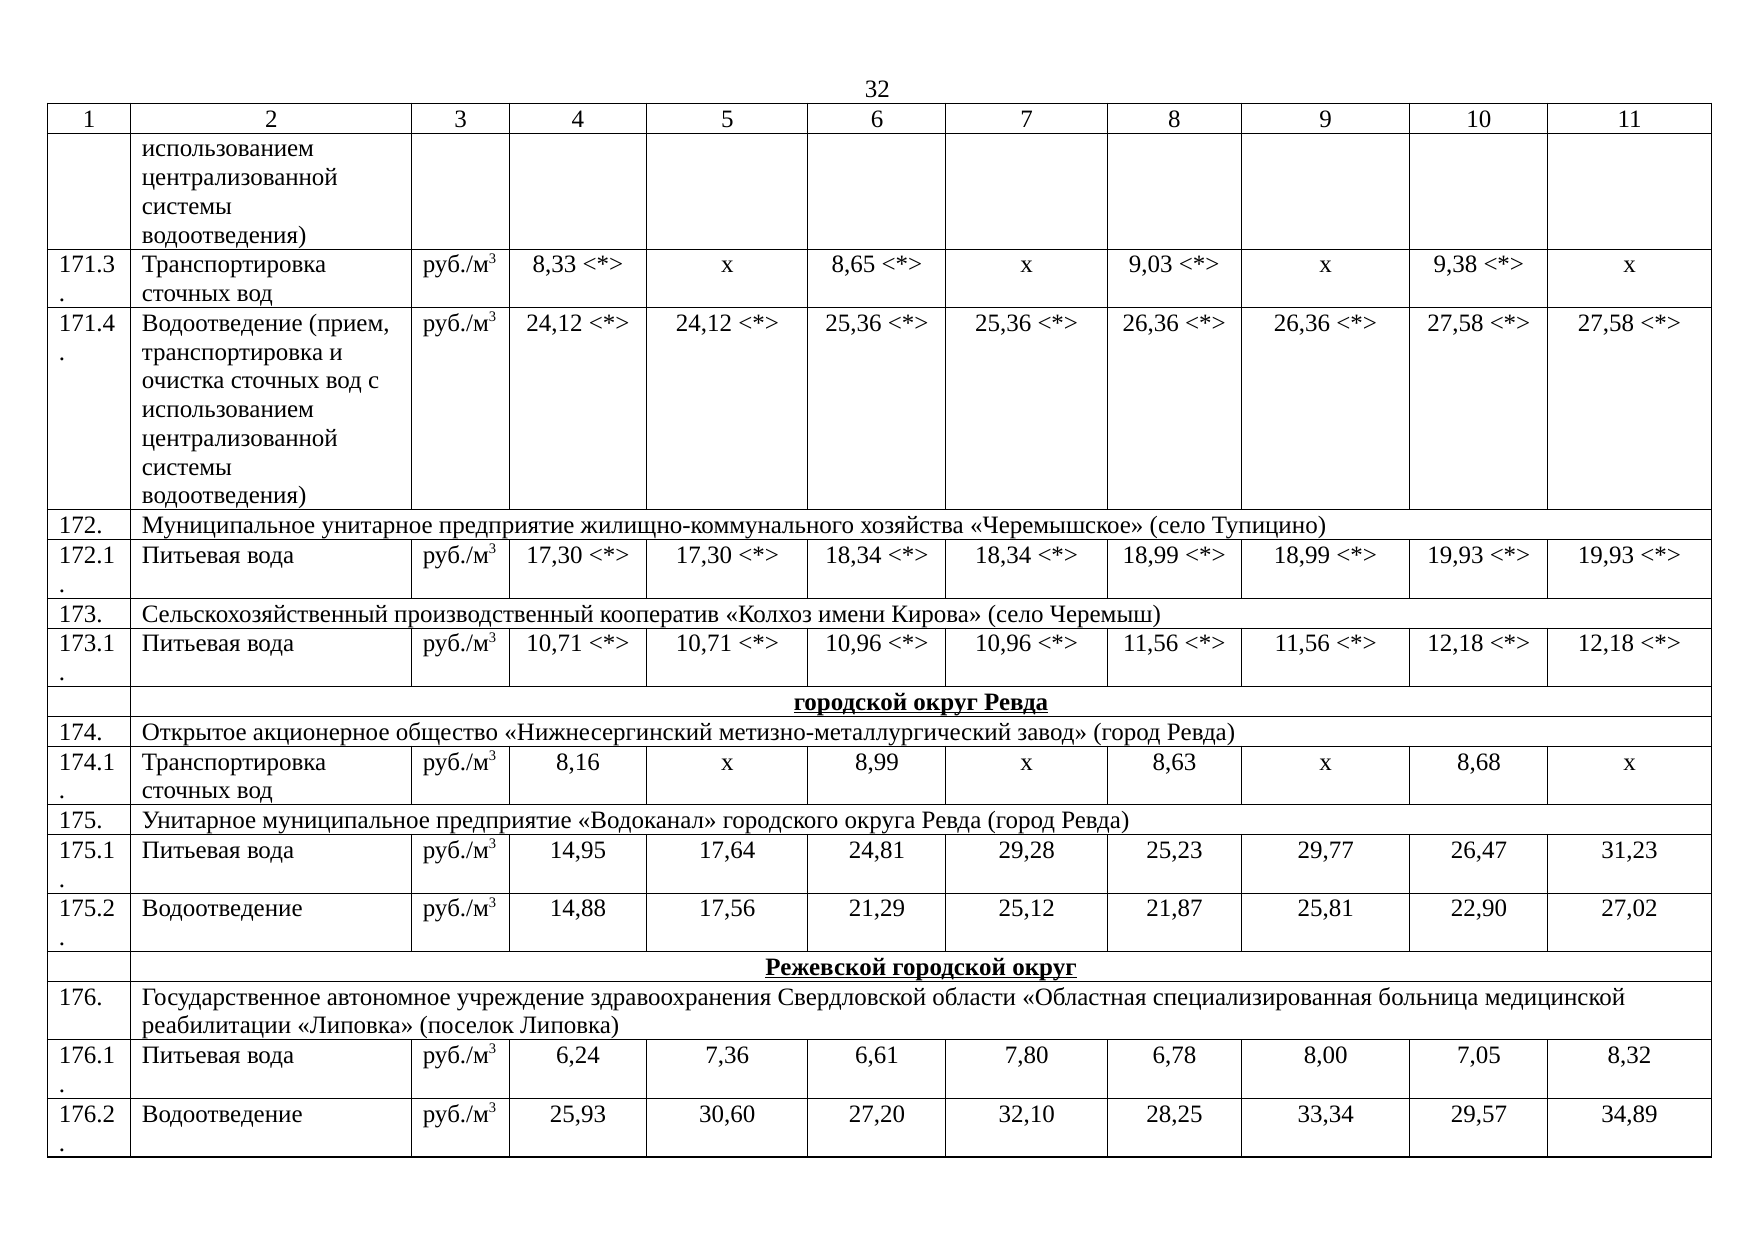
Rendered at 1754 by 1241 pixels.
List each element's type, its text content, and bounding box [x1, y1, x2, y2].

table_cell [1712, 598, 1754, 627]
table_cell Водоотведение [131, 894, 411, 951]
table_cell Транспортировка сточных вод [131, 747, 411, 804]
table_cell 10,71 <*> [647, 629, 807, 686]
table_cell 7,05 [1410, 1040, 1547, 1098]
table_cell [808, 134, 945, 248]
table_cell 19,93 <*> [1548, 540, 1711, 598]
table_cell 24,81 [808, 835, 945, 892]
table_cell руб./м3 [412, 308, 509, 509]
table_cell [1712, 804, 1754, 834]
table_cell 25,93 [510, 1099, 646, 1156]
table_cell 8,65 <*> [808, 250, 945, 307]
table_cell Питьевая вода [131, 1040, 411, 1098]
table_cell 19,93 <*> [1410, 540, 1547, 598]
table_cell [1712, 1039, 1754, 1098]
table_cell 27,58 <*> [1548, 308, 1711, 509]
table_cell Государственное автономное учреждение здравоохранения Свердловской области «Областная специализированная больница медицинской реабилитации «Липовка» (поселок Липовка) [131, 982, 1711, 1039]
table_cell 8,68 [1410, 747, 1547, 804]
table_cell 18,34 <*> [808, 540, 945, 598]
table_cell 29,77 [1242, 835, 1409, 892]
table_cell руб./м3 [412, 1040, 509, 1098]
table_cell 6,24 [510, 1040, 646, 1098]
table_cell Транспортировка сточных вод [131, 250, 411, 307]
table_cell 18,99 <*> [1242, 540, 1409, 598]
table_cell 6,61 [808, 1040, 945, 1098]
table_cell [48, 308, 130, 509]
table_header 5 [647, 104, 807, 132]
table_cell х [946, 250, 1107, 307]
table_header 9 [1242, 104, 1409, 132]
table_cell [1712, 686, 1754, 716]
table_cell Водоотведение [131, 1099, 411, 1156]
table_cell 10,96 <*> [946, 629, 1107, 686]
table_cell 30,60 [647, 1099, 807, 1156]
table_header 11 [1548, 104, 1711, 132]
table_cell х [1242, 250, 1409, 307]
table_cell 6,78 [1108, 1040, 1241, 1098]
table_cell 27,02 [1548, 894, 1711, 951]
table_cell 11,56 <*> [1242, 629, 1409, 686]
table_cell руб./м3 [412, 540, 509, 598]
table_cell 34,89 [1548, 1099, 1711, 1156]
table_cell [48, 510, 130, 539]
table_cell [48, 952, 130, 981]
table_cell [1712, 249, 1754, 307]
table_cell [48, 250, 130, 307]
table_cell 14,88 [510, 894, 646, 951]
table_cell руб./м3 [412, 1099, 509, 1156]
table_cell 8,99 [808, 747, 945, 804]
table_cell [1242, 134, 1409, 248]
table_cell [48, 894, 130, 951]
table_cell 22,90 [1410, 894, 1547, 951]
table_cell [1712, 628, 1754, 686]
table_cell 27,58 <*> [1410, 308, 1547, 509]
table_cell Питьевая вода [131, 540, 411, 598]
table_cell Муниципальное унитарное предприятие жилищно-коммунального хозяйства «Черемышское» (село Тупицино) [131, 510, 1711, 539]
table_cell 12,18 <*> [1548, 629, 1711, 686]
table_cell 8,00 [1242, 1040, 1409, 1098]
table_cell 25,36 <*> [808, 308, 945, 509]
table_cell руб./м3 [412, 894, 509, 951]
table_cell 25,81 [1242, 894, 1409, 951]
table_cell х [1548, 747, 1711, 804]
table_cell руб./м3 [412, 835, 509, 892]
table_cell Питьевая вода [131, 629, 411, 686]
table_cell руб./м3 [412, 629, 509, 686]
table_cell [1548, 134, 1711, 248]
table_cell [1712, 133, 1754, 248]
table_cell [1712, 834, 1754, 892]
table_cell Водоотведение (прием, транспортировка и очистка сточных вод с использованием централизованной системы водоотведения) [131, 308, 411, 509]
table_cell [48, 717, 130, 746]
table_cell городской округ Ревда [131, 687, 1711, 716]
table_header [1712, 103, 1754, 132]
table_header 4 [510, 104, 646, 132]
table_cell [48, 982, 130, 1039]
table_cell 9,38 <*> [1410, 250, 1547, 307]
table_cell 31,23 [1548, 835, 1711, 892]
table_cell 26,47 [1410, 835, 1547, 892]
table_cell 7,80 [946, 1040, 1107, 1098]
table_header 6 [808, 104, 945, 132]
table_cell 27,20 [808, 1099, 945, 1156]
table_cell 7,36 [647, 1040, 807, 1098]
table_cell 17,56 [647, 894, 807, 951]
table_cell 10,71 <*> [510, 629, 646, 686]
table_header 3 [412, 104, 509, 132]
table_cell [48, 1040, 130, 1098]
table_cell [1712, 981, 1754, 1039]
table_cell 33,34 [1242, 1099, 1409, 1156]
table_cell 10,96 <*> [808, 629, 945, 686]
table_cell [48, 805, 130, 834]
table_cell Режевской городской округ [131, 952, 1711, 981]
table_cell х [647, 747, 807, 804]
table_cell [1712, 509, 1754, 539]
table_cell [1108, 134, 1241, 248]
table_cell х [647, 250, 807, 307]
table_header 2 [131, 104, 411, 132]
table_cell 18,99 <*> [1108, 540, 1241, 598]
table_cell использованием централизованной системы водоотведения) [131, 134, 411, 248]
table_cell [1712, 539, 1754, 598]
table_cell [48, 134, 130, 248]
table_cell 17,30 <*> [647, 540, 807, 598]
table_cell Питьевая вода [131, 835, 411, 892]
table_header 1 [48, 104, 130, 132]
table_cell 9,03 <*> [1108, 250, 1241, 307]
table_cell 25,23 [1108, 835, 1241, 892]
table_cell 21,29 [808, 894, 945, 951]
table_cell [1712, 716, 1754, 746]
table_cell 32,10 [946, 1099, 1107, 1156]
table_cell 21,87 [1108, 894, 1241, 951]
table_cell [1712, 951, 1754, 981]
table_cell [48, 599, 130, 627]
table_cell 26,36 <*> [1108, 308, 1241, 509]
table_cell 8,32 [1548, 1040, 1711, 1098]
table_header 7 [946, 104, 1107, 132]
table_cell [48, 1099, 130, 1156]
table_cell [1410, 134, 1547, 248]
table_cell 24,12 <*> [647, 308, 807, 509]
table_cell руб./м3 [412, 250, 509, 307]
table_cell руб./м3 [412, 747, 509, 804]
table_cell х [946, 747, 1107, 804]
table_cell [48, 629, 130, 686]
table_cell 14,95 [510, 835, 646, 892]
table_cell [946, 134, 1107, 248]
table_cell 26,36 <*> [1242, 308, 1409, 509]
table_cell 18,34 <*> [946, 540, 1107, 598]
table_cell [48, 747, 130, 804]
table_cell 17,30 <*> [510, 540, 646, 598]
table_cell [412, 134, 509, 248]
table_cell 29,57 [1410, 1099, 1547, 1156]
table_cell 11,56 <*> [1108, 629, 1241, 686]
table_cell 29,28 [946, 835, 1107, 892]
table_cell 24,12 <*> [510, 308, 646, 509]
table_cell 8,16 [510, 747, 646, 804]
table_header 8 [1108, 104, 1241, 132]
table_cell 8,33 <*> [510, 250, 646, 307]
table_cell [1712, 307, 1754, 509]
table_cell Сельскохозяйственный производственный кооператив «Колхоз имени Кирова» (село Черемыш) [131, 599, 1711, 627]
table_cell 25,12 [946, 894, 1107, 951]
table_cell [510, 134, 646, 248]
table_cell 17,64 [647, 835, 807, 892]
table_cell 8,63 [1108, 747, 1241, 804]
table_cell Открытое акционерное общество «Нижнесергинский метизно-металлургический завод» (город Ревда) [131, 717, 1711, 746]
table_header 10 [1410, 104, 1547, 132]
table_cell [647, 134, 807, 248]
table_cell х [1548, 250, 1711, 307]
table_cell [1712, 746, 1754, 804]
table_cell 12,18 <*> [1410, 629, 1547, 686]
table_cell [1712, 893, 1754, 951]
table_cell [48, 687, 130, 716]
table_cell [48, 540, 130, 598]
table_cell [48, 835, 130, 892]
table_cell [1712, 1098, 1754, 1156]
table_cell 25,36 <*> [946, 308, 1107, 509]
table_cell х [1242, 747, 1409, 804]
table_cell Унитарное муниципальное предприятие «Водоканал» городского округа Ревда (город Ревда) [131, 805, 1711, 834]
table_cell 28,25 [1108, 1099, 1241, 1156]
